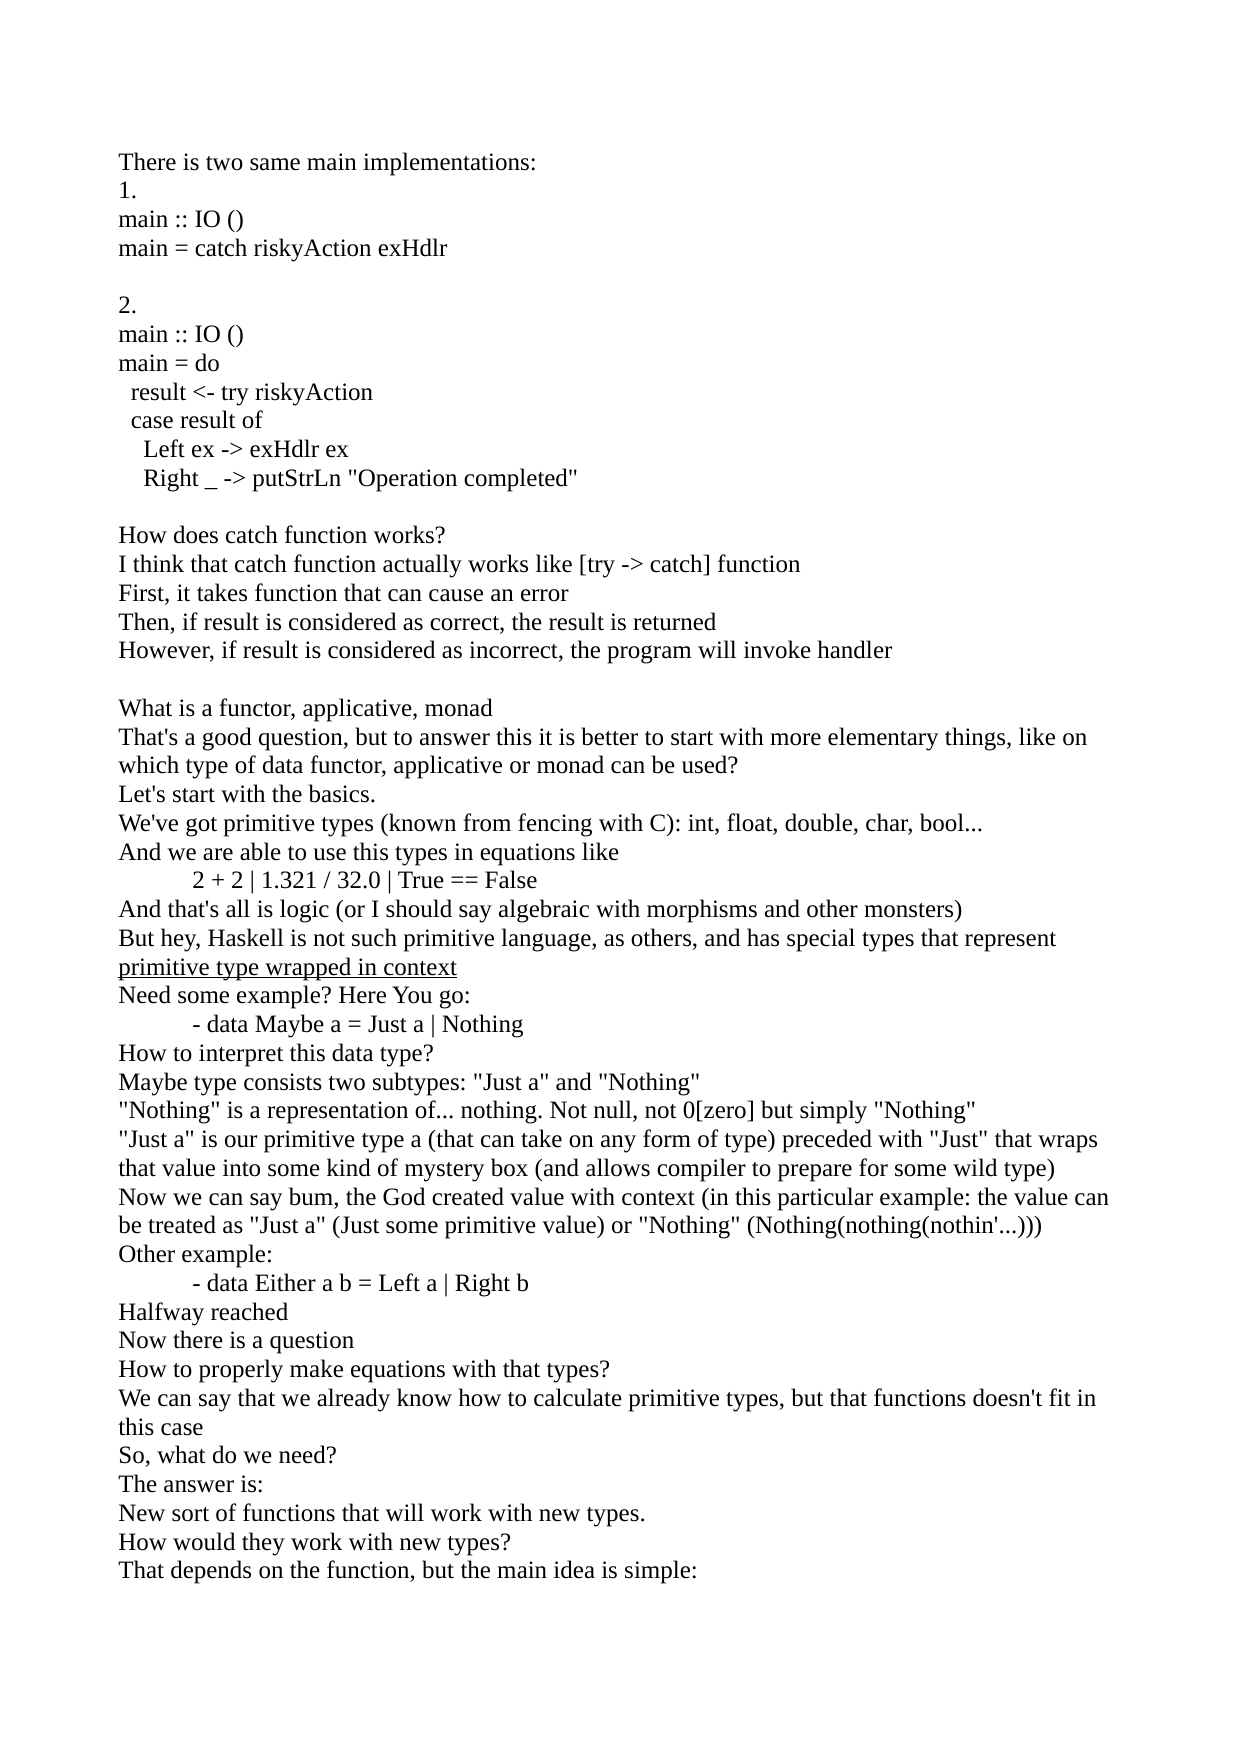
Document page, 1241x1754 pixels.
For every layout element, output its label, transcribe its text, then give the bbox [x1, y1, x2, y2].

text However, if result is considered as incorrect, the program will invoke handler [118, 636, 1122, 664]
text And we are able to use this types in equations like [118, 837, 1122, 866]
text That's a good question, but to answer this it is better to start with more elementary things, like on which type of data functor, applicative or monad can be used? [118, 722, 1122, 779]
text "Nothing" is a representation of... nothing. Not null, not 0[zero] but simply "Nothing" [118, 1096, 1122, 1124]
text How would they work with new types? [118, 1527, 1122, 1556]
text result <- try riskyAction [118, 377, 1122, 406]
text Other example: [118, 1239, 1122, 1268]
text That depends on the function, but the main idea is simple: [118, 1556, 1122, 1584]
text 1. [118, 176, 1122, 204]
text Left ex -> exHdlr ex [118, 434, 1122, 463]
text main = do [118, 348, 1122, 377]
text main :: IO () [118, 204, 1122, 233]
text "Just a" is our primitive type a (that can take on any form of type) preceded with "Just" that wraps that value into some kind of mystery box (and allows compiler to prepare for some wild type) [118, 1124, 1122, 1182]
text 2. [118, 291, 1122, 319]
text And that's all is logic (or I should say algebraic with morphisms and other monsters) [118, 894, 1122, 923]
text case result of [118, 406, 1122, 434]
text Now there is a question [118, 1326, 1122, 1354]
text - data Maybe a = Just a | Nothing [118, 1009, 1122, 1038]
text Need some example? Here You go: [118, 981, 1122, 1009]
text Halfway reached [118, 1297, 1122, 1326]
text How to interpret this data type? [118, 1038, 1122, 1067]
text So, what do we need? [118, 1441, 1122, 1469]
text main :: IO () [118, 319, 1122, 348]
text How to properly make equations with that types? [118, 1354, 1122, 1383]
text Then, if result is considered as correct, the result is returned [118, 607, 1122, 636]
text What is a functor, applicative, monad [118, 693, 1122, 722]
text New sort of functions that will work with new types. [118, 1498, 1122, 1527]
text Let's start with the basics. [118, 779, 1122, 808]
text 2 + 2 | 1.321 / 32.0 | True == False [118, 866, 1122, 894]
text I think that catch function actually works like [try -> catch] function [118, 549, 1122, 578]
text How does catch function works? [118, 521, 1122, 549]
text We can say that we already know how to calculate primitive types, but that functions doesn't fit in this case [118, 1383, 1122, 1441]
text We've got primitive types (known from fencing with C): int, float, double, char, bool... [118, 808, 1122, 837]
text - data Either a b = Left a | Right b [118, 1268, 1122, 1297]
text The answer is: [118, 1469, 1122, 1498]
text Now we can say bum, the God created value with context (in this particular example: the value can be treated as "Just a" (Just some primitive value) or "Nothing" (Nothing(nothing(nothin'...))) [118, 1182, 1122, 1239]
text Right _ -> putStrLn "Operation completed" [118, 463, 1122, 492]
text But hey, Haskell is not such primitive language, as others, and has special types that represent primitive type wrapped in context [118, 923, 1122, 981]
text Maybe type consists two subtypes: "Just a" and "Nothing" [118, 1067, 1122, 1096]
text First, it takes function that can cause an error [118, 578, 1122, 607]
text main = catch riskyAction exHdlr [118, 233, 1122, 262]
text There is two same main implementations: [118, 147, 1122, 176]
